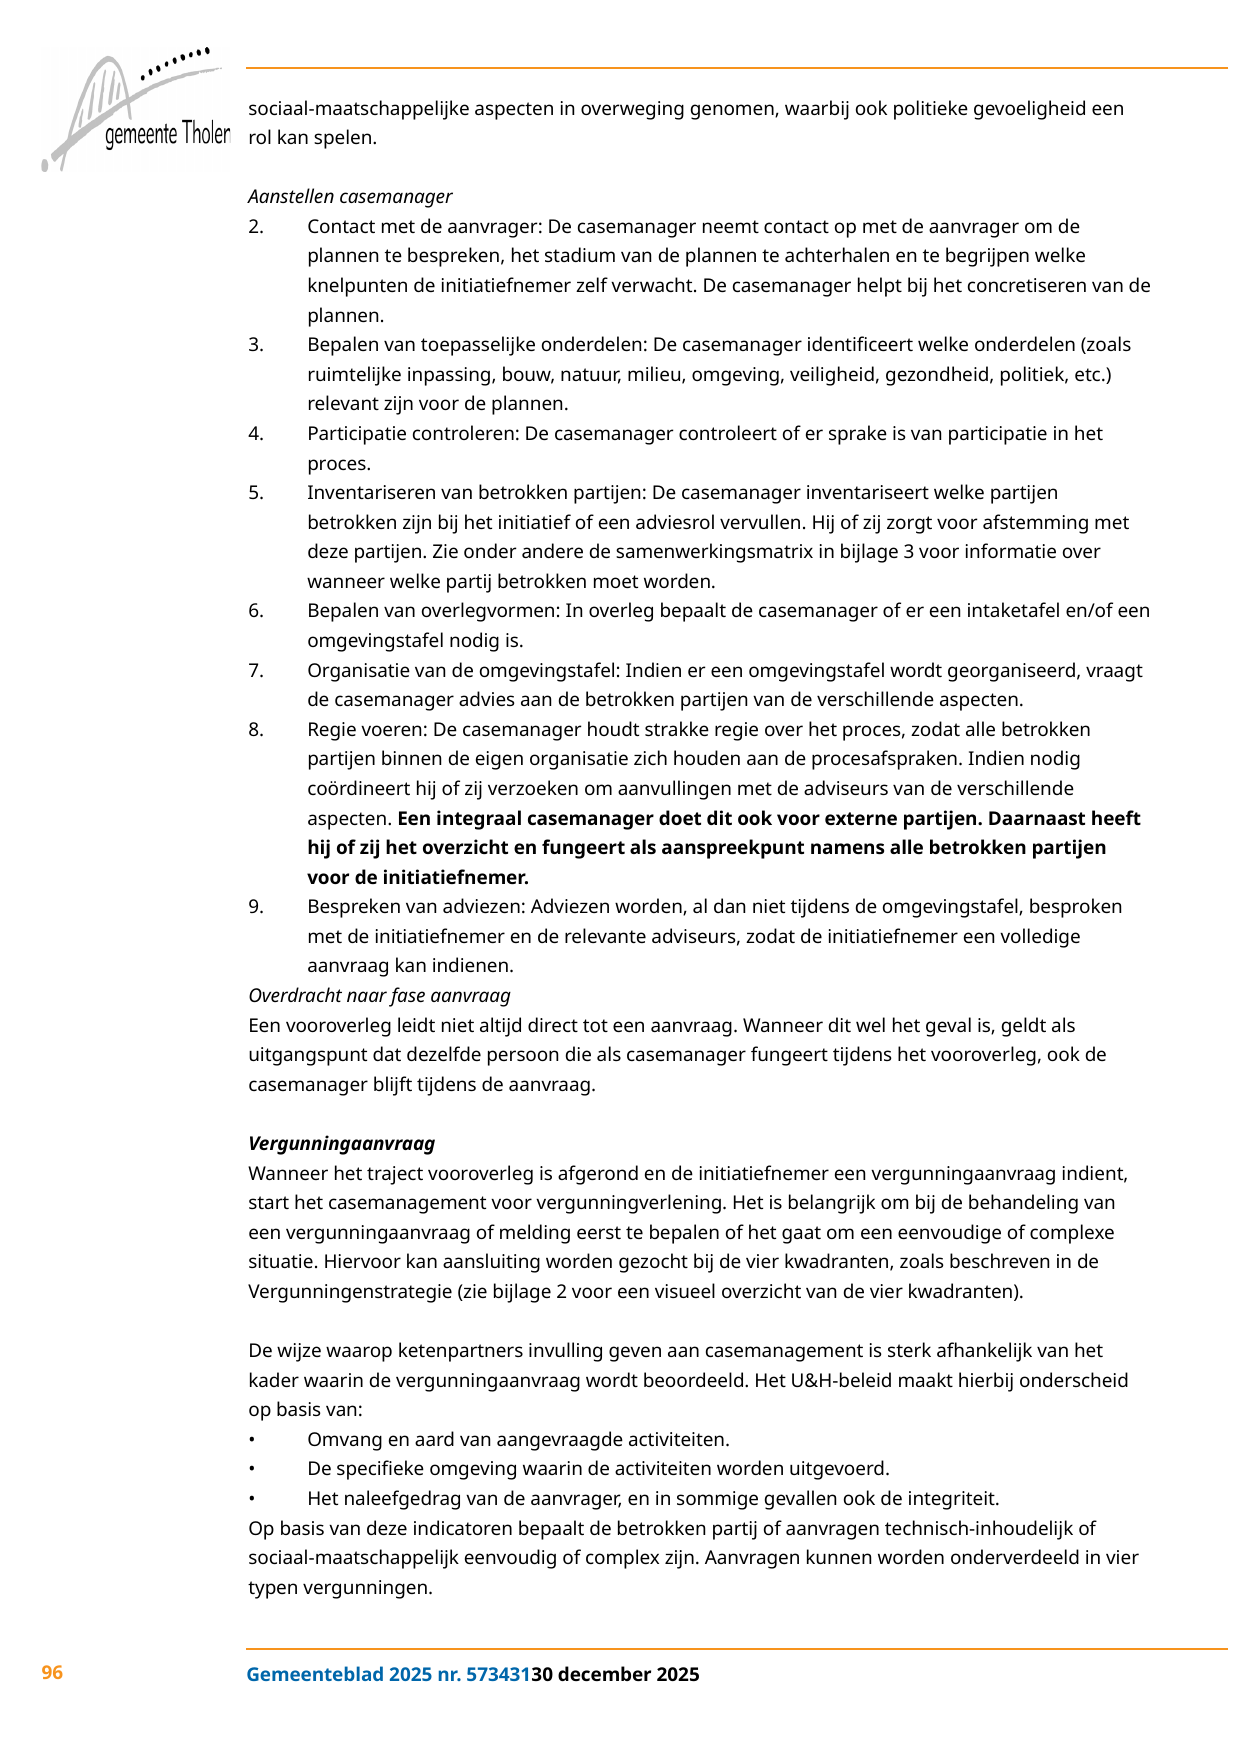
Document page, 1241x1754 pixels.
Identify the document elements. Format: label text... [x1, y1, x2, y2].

text Aanstellen casemanager [248, 183, 1152, 209]
text Een vooroverleg leidt niet altijd direct tot een aanvraag. Wanneer dit wel het geval is, geldt als uitgangspunt dat dezelfde persoon die als casemanager fungeert tijdens het vooroverleg, ook de casemanager blijft tijdens de aanvraag. [248, 1012, 1152, 1097]
text Wanneer het traject vooroverleg is afgerond en de initiatiefnemer een vergunningaanvraag indient, start het casemanagement voor vergunningverlening. Het is belangrijk om bij de behandeling van een vergunningaanvraag of melding eerst te bepalen of het gaat om een eenvoudige of complexe situatie. Hiervoor kan aansluiting worden gezocht bij de vier kwadranten, zoals beschreven in de Vergunningenstrategie (zie bijlage 2 voor een visueel overzicht van de vier kwadranten). [248, 1160, 1152, 1304]
list Participatie controleren: De casemanager controleert of er sprake is van participatie in het proces. [248, 420, 1152, 476]
list Bespreken van adviezen: Adviezen worden, al dan niet tijdens de omgevingstafel, besproken met de initiatiefnemer en de relevante adviseurs, zodat de initiatiefnemer een volledige aanvraag kan indienen. [248, 893, 1152, 978]
list Inventariseren van betrokken partijen: De casemanager inventariseert welke partijen betrokken zijn bij het initiatief of een adviesrol vervullen. Hij of zij zorgt voor afstemming met deze partijen. Zie onder andere de samenwerkingsmatrix in bijlage 3 voor informatie over wanneer welke partij betrokken moet worden. [248, 479, 1152, 594]
text Vergunningaanvraag [248, 1130, 1152, 1156]
list Bepalen van overlegvormen: In overleg bepaalt de casemanager of er een intaketafel en/of een omgevingstafel nodig is. [248, 598, 1152, 653]
text Overdracht naar fase aanvraag [248, 982, 1152, 1008]
text Op basis van deze indicatoren bepaalt de betrokken partij of aanvragen technisch-inhoudelijk of sociaal-maatschappelijk eenvoudig of complex zijn. Aanvragen kunnen worden onderverdeeld in vier typen vergunningen. [248, 1515, 1152, 1600]
list De specifieke omgeving waarin de activiteiten worden uitgevoerd. [248, 1456, 1152, 1481]
list Contact met de aanvrager: De casemanager neemt contact op met de aanvrager om de plannen te bespreken, het stadium van de plannen te achterhalen en te begrijpen welke knelpunten de initiatiefnemer zelf verwacht. De casemanager helpt bij het concretiseren van de plannen. [248, 213, 1152, 328]
list Het naleefgedrag van de aanvrager, en in sommige gevallen ook de integriteit. [248, 1485, 1152, 1511]
text De wijze waarop ketenpartners invulling geven aan casemanagement is sterk afhankelijk van het kader waarin de vergunningaanvraag wordt beoordeeld. Het U&H-beleid maakt hierbij onderscheid op basis van: [248, 1337, 1152, 1422]
text sociaal-maatschappelijke aspecten in overweging genomen, waarbij ook politieke gevoeligheid een rol kan spelen. [248, 95, 1152, 150]
picture [41, 47, 231, 172]
list Organisatie van de omgevingstafel: Indien er een omgevingstafel wordt georganiseerd, vraagt de casemanager advies aan de betrokken partijen van de verschillende aspecten. [248, 657, 1152, 712]
list Regie voeren: De casemanager houdt strakke regie over het proces, zodat alle betrokken partijen binnen de eigen organisatie zich houden aan de procesafspraken. Indien nodig coördineert hij of zij verzoeken om aanvullingen met de adviseurs van de verschillende aspecten. Een integraal casemanager doet dit ook voor externe partijen. Daarnaast heeft hij of zij het overzicht en fungeert als aanspreekpunt namens alle betrokken partijen voor de initiatiefnemer. [248, 716, 1152, 890]
list Bepalen van toepasselijke onderdelen: De casemanager identificeert welke onderdelen (zoals ruimtelijke inpassing, bouw, natuur, milieu, omgeving, veiligheid, gezondheid, politiek, etc.) relevant zijn voor de plannen. [248, 331, 1152, 416]
list Omvang en aard van aangevraagde activiteiten. [248, 1426, 1152, 1452]
